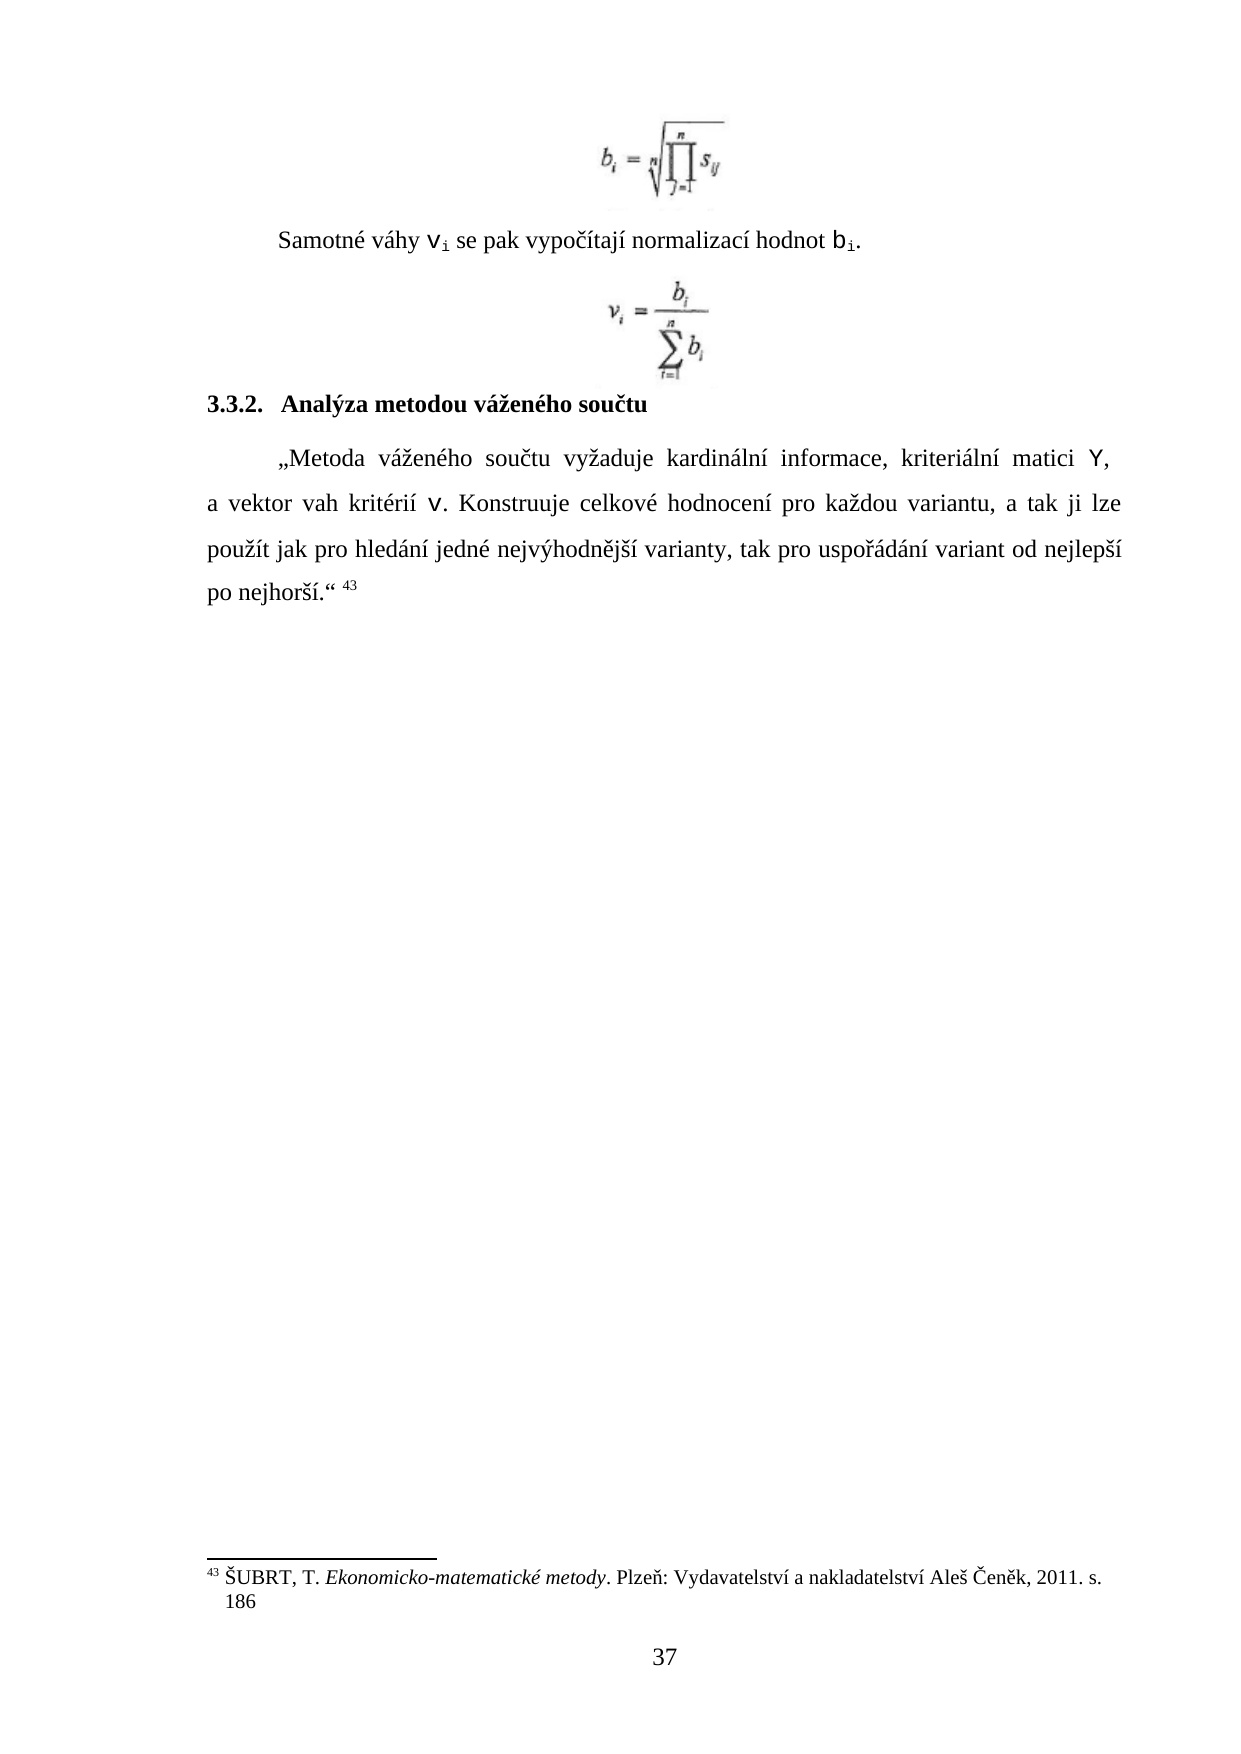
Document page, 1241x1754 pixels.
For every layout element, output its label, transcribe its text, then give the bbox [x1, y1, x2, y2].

text Samotné váhy vi se pak vypočítají normalizací hodnot bi. [207, 211, 1122, 256]
picture [595, 271, 734, 389]
subtitle Analýza metodou váženého součtu [207, 389, 1122, 418]
text „Metoda váženého součtu vyžaduje kardinální informace, kriteriální matici Y, a vektor vah kritérií v. Konstruuje celkové hodnocení pro každou variantu, a tak ji lze použít jak pro hledání jedné nejvýhodnější varianty, tak pro uspořádání variant od nejlepší po nejhorší.“ [207, 443, 1122, 606]
picture [585, 103, 744, 211]
list ŠUBRT, T. Ekonomicko-matematické metody. Plzeň: Vydavatelství a nakladatelství Aleš Čeněk, 2011. s. 186 [207, 1565, 1122, 1613]
